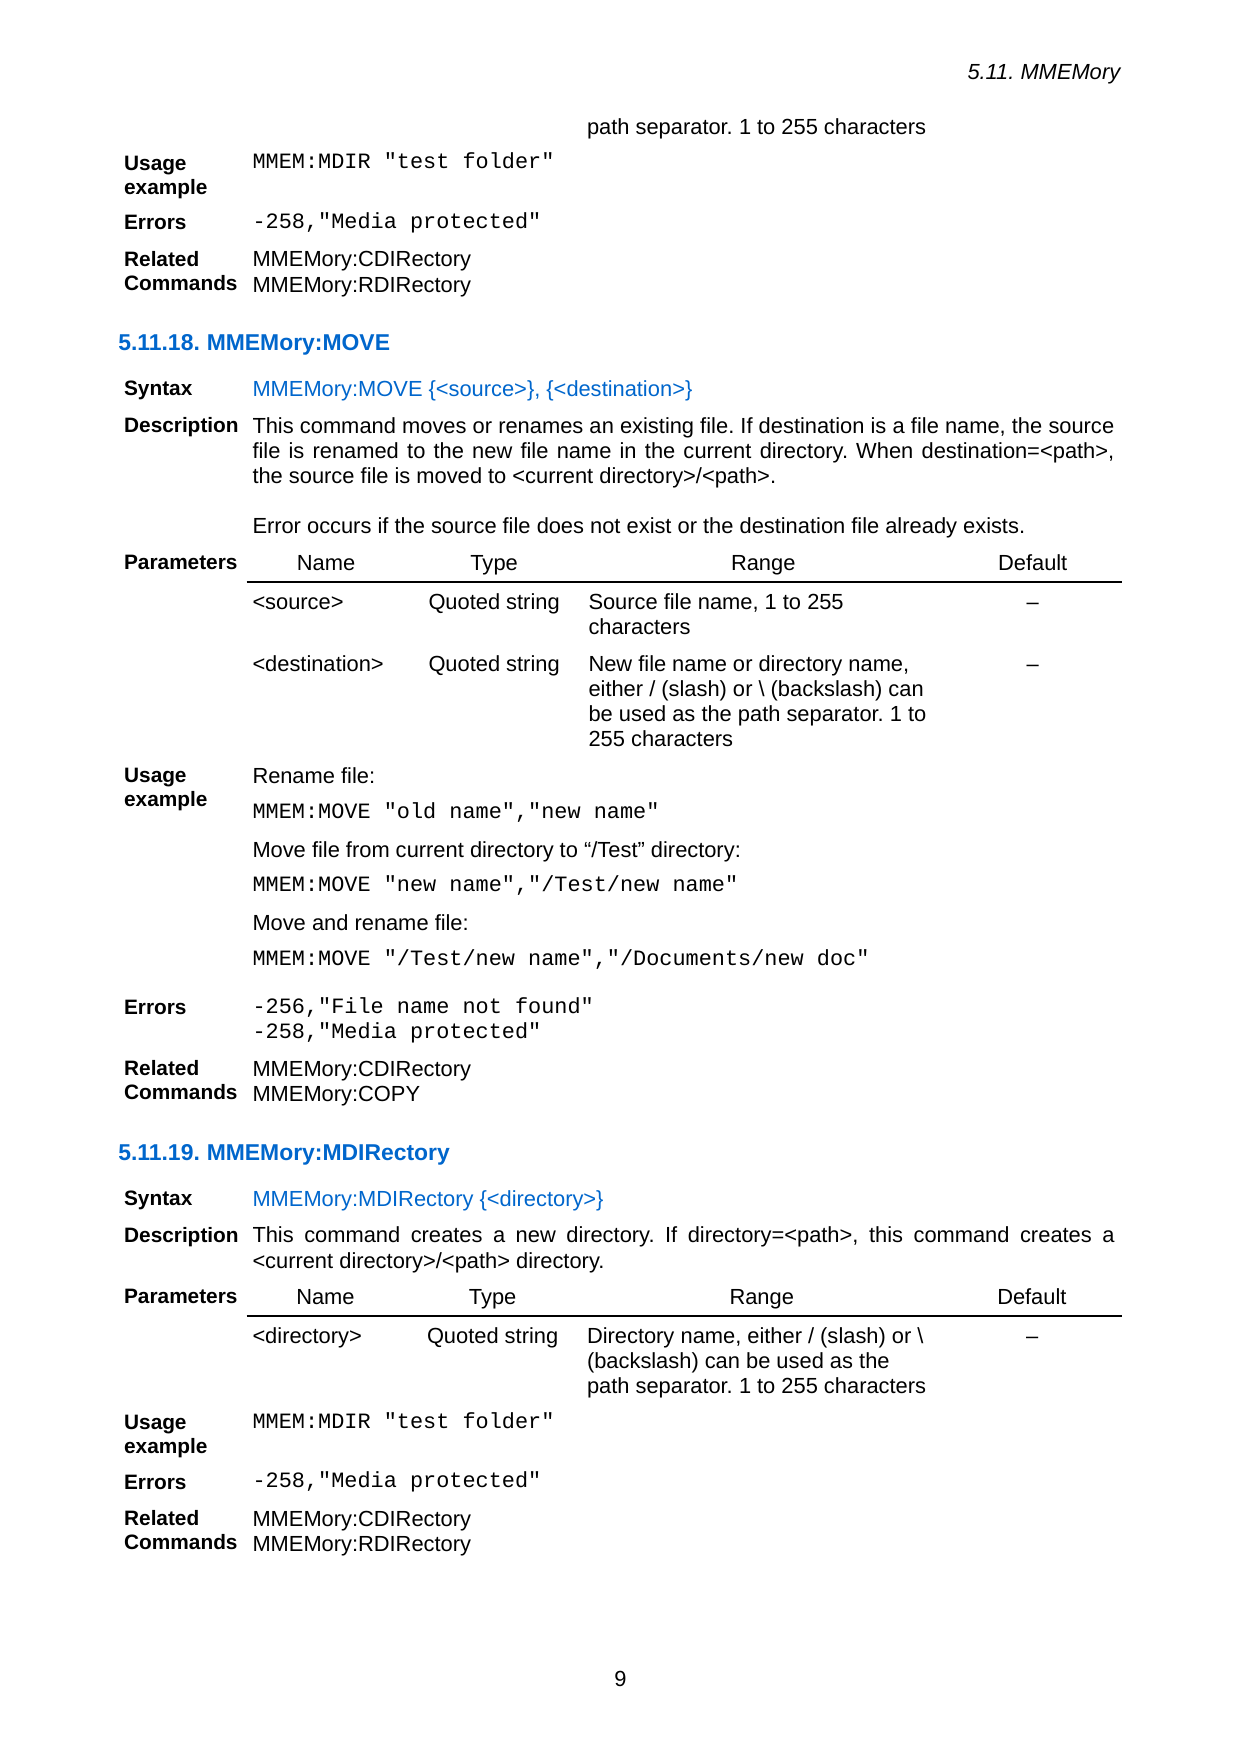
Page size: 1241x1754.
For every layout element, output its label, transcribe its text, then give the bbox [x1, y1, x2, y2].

table_cell Errors [118, 1464, 247, 1500]
table_cell Related Commands [118, 1500, 247, 1562]
table_cell – [944, 583, 1122, 645]
table_cell Range [581, 1279, 942, 1315]
table_cell MMEM:MDIR "test folder" [247, 1404, 1122, 1464]
table_cell This command moves or renames an existing file. If destination is a file name, the source file is renamed to the new file name in the current directory. When destination=<path>, the source file is moved to <current directory>/<path>. Error occurs if the source file does not exist or the destination file already exists. [247, 407, 1122, 544]
table_cell Default [942, 1279, 1122, 1315]
table_cell Type [404, 1279, 581, 1315]
table_cell [942, 106, 1122, 145]
table_cell This command creates a new directory. If directory=<path>, this command creates a <current directory>/<path> directory. [247, 1217, 1122, 1278]
table_cell – [942, 1317, 1122, 1404]
table_header Syntax [118, 370, 247, 407]
table_header Syntax [118, 1180, 247, 1217]
table_cell Name [247, 544, 405, 581]
subtitle MMEMory:MDIRectory [118, 1139, 1122, 1165]
table_cell – [944, 645, 1122, 757]
table_cell Rename file: MMEM:MOVE "old name","new name" Move file from current directory to “/Test” directory: MMEM:MOVE "new name","/Test/new name" Move and rename file: MMEM:MOVE "/Test/new name","/Documents/new doc" [247, 757, 1122, 989]
table_cell Related Commands [118, 1050, 247, 1112]
table_cell MMEM:MDIR "test folder" [247, 145, 1122, 204]
table_cell <source> [247, 583, 405, 645]
table_cell Related Commands [118, 241, 247, 302]
table_cell -256,"File name not found" -258,"Media protected" [247, 989, 1122, 1050]
table_cell Description [118, 1217, 247, 1278]
subtitle MMEMory:MOVE [118, 329, 1122, 355]
table_cell Usage example [118, 145, 247, 204]
table_cell Usage example [118, 1404, 247, 1464]
table_cell New file name or directory name, either / (slash) or \ (backslash) can be used as the path separator. 1 to 255 characters [583, 645, 943, 757]
table_cell [247, 106, 404, 145]
table_cell Name [247, 1279, 404, 1315]
table_cell [118, 106, 247, 145]
table_cell MMEMory:CDIRectory MMEMory:RDIRectory [247, 241, 1122, 302]
table_cell Quoted string [404, 1317, 581, 1404]
table_cell MMEMory:CDIRectory MMEMory:RDIRectory [247, 1500, 1122, 1562]
table_cell -258,"Media protected" [247, 1464, 1122, 1500]
table_header MMEMory:MDIRectory {<directory>} [247, 1180, 1122, 1217]
table_cell Parameters [118, 544, 247, 757]
table_cell Range [583, 544, 943, 581]
table_cell Source file name, 1 to 255 characters [583, 583, 943, 645]
table_cell Parameters [118, 1279, 247, 1404]
table_cell Quoted string [405, 645, 583, 757]
table_cell Errors [118, 989, 247, 1050]
table_cell Default [944, 544, 1122, 581]
table_cell <directory> [247, 1317, 404, 1404]
table_cell MMEMory:CDIRectory MMEMory:COPY [247, 1050, 1122, 1112]
table_cell Description [118, 407, 247, 544]
table_cell Errors [118, 204, 247, 241]
table_cell Usage example [118, 757, 247, 989]
table_cell Type [405, 544, 583, 581]
table_header MMEMory:MOVE {<source>}, {<destination>} [247, 370, 1122, 407]
table_cell Directory name, either / (slash) or \ (backslash) can be used as the path separator. 1 to 255 characters [581, 1317, 942, 1404]
table_cell -258,"Media protected" [247, 204, 1122, 241]
table_cell Quoted string [405, 583, 583, 645]
table_cell [404, 106, 581, 145]
table_cell <destination> [247, 645, 405, 757]
table_cell path separator. 1 to 255 characters [581, 106, 942, 145]
